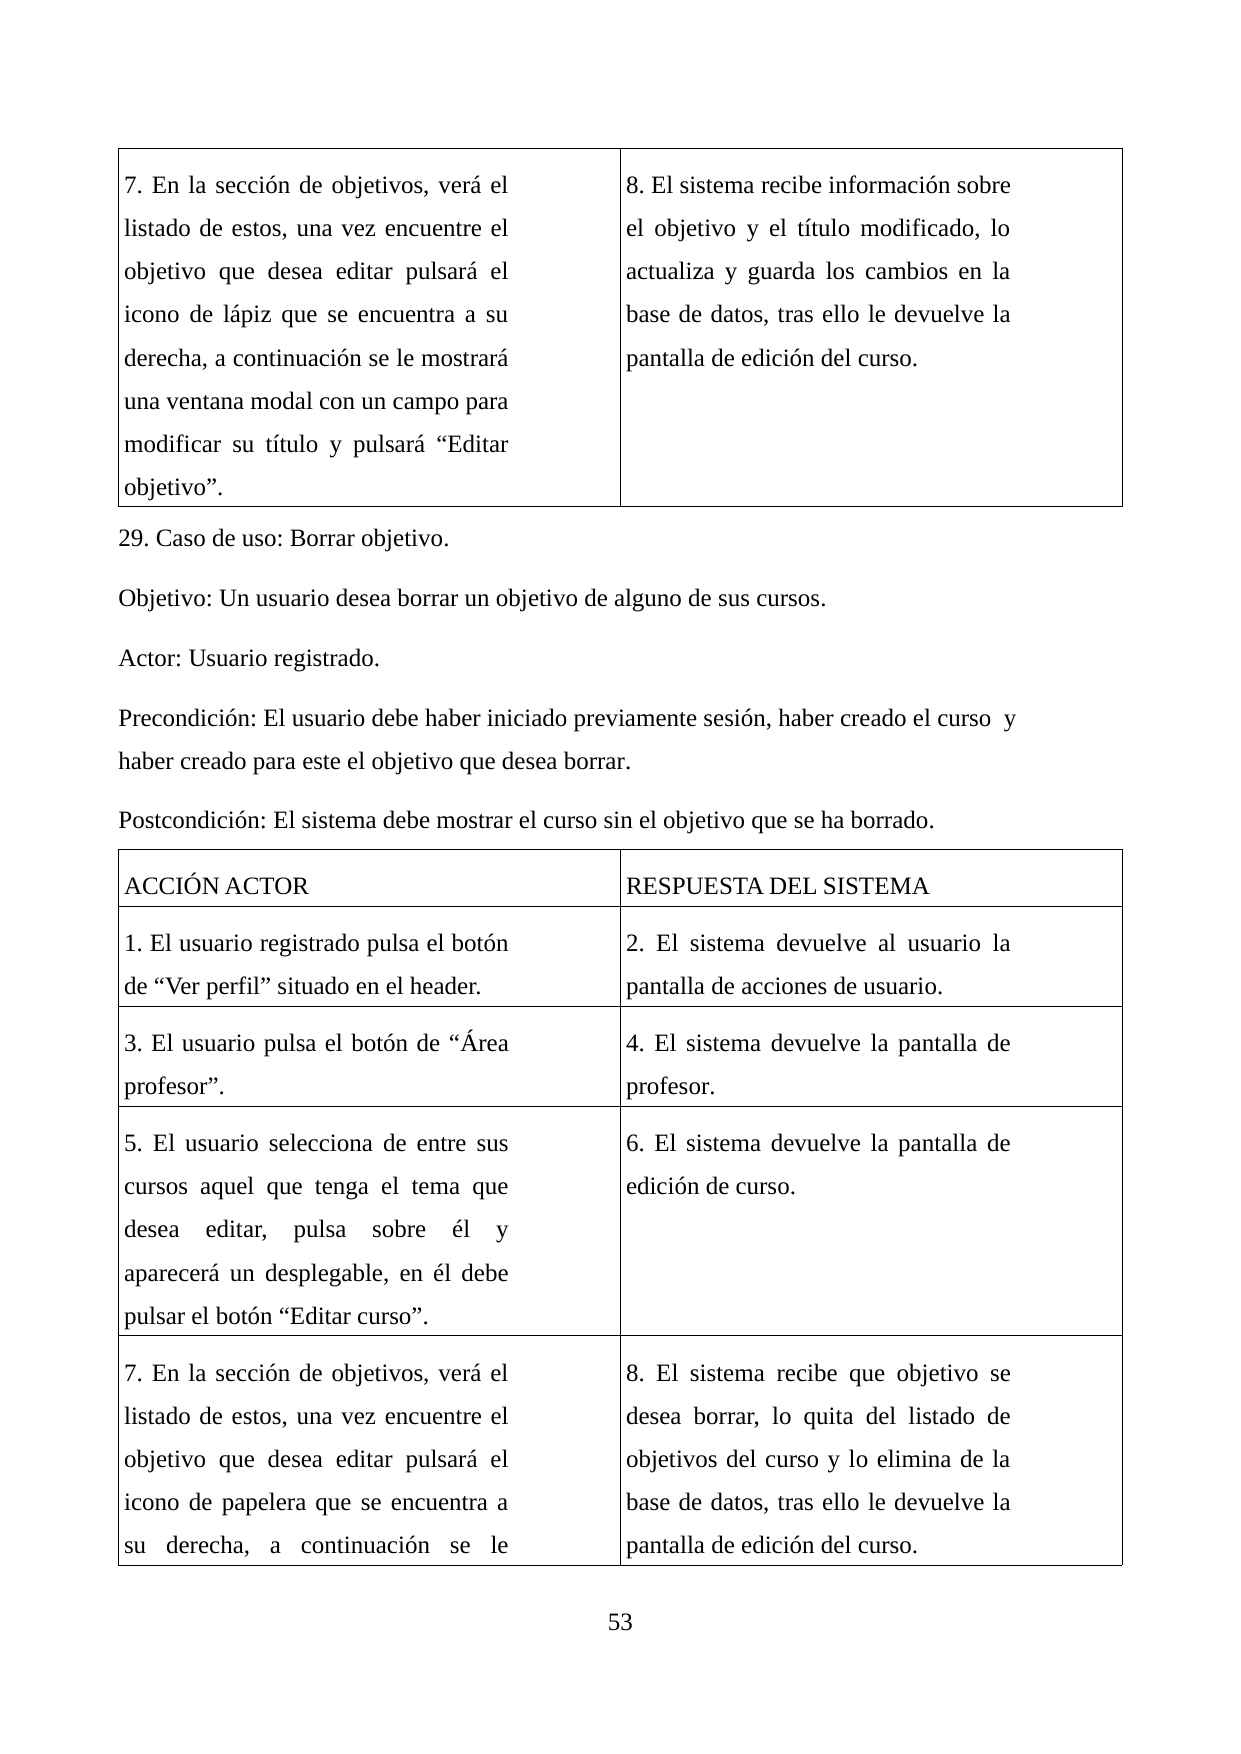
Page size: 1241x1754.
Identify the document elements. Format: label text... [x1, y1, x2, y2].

table_cell 7. En la sección de objetivos, verá el listado de estos, una vez encuentre el objetivo que desea editar pulsará el icono de papelera que se encuentra a su derecha, a continuación se le [119, 1336, 620, 1565]
table_cell 1. El usuario registrado pulsa el botón de “Ver perfil” situado en el header. [119, 907, 620, 1006]
text 29. Caso de uso: Borrar objetivo. [118, 523, 1017, 552]
table_cell 8. El sistema recibe que objetivo se desea borrar, lo quita del listado de objetivos del curso y lo elimina de la base de datos, tras ello le devuelve la pantalla de edición del curso. [621, 1336, 1122, 1565]
table_cell 5. El usuario selecciona de entre sus cursos aquel que tenga el tema que desea editar, pulsa sobre él y aparecerá un desplegable, en él debe pulsar el botón “Editar curso”. [119, 1107, 620, 1335]
table_header RESPUESTA DEL SISTEMA [621, 850, 1122, 906]
table_cell 6. El sistema devuelve la pantalla de edición de curso. [621, 1107, 1122, 1335]
table_cell 2. El sistema devuelve al usuario la pantalla de acciones de usuario. [621, 907, 1122, 1006]
text Objetivo: Un usuario desea borrar un objetivo de alguno de sus cursos. [118, 583, 1017, 612]
table_cell 4. El sistema devuelve la pantalla de profesor. [621, 1007, 1122, 1106]
text Postcondición: El sistema debe mostrar el curso sin el objetivo que se ha borrado. [118, 806, 1017, 834]
text Precondición: El usuario debe haber iniciado previamente sesión, haber creado el curso y haber creado para este el objetivo que desea borrar. [118, 703, 1017, 774]
table_cell 7. En la sección de objetivos, verá el listado de estos, una vez encuentre el objetivo que desea editar pulsará el icono de lápiz que se encuentra a su derecha, a continuación se le mostrará una ventana modal con un campo para modificar su título y pulsará “Editar objetivo”. [119, 149, 620, 506]
text Actor: Usuario registrado. [118, 643, 1017, 672]
table_header ACCIÓN ACTOR [119, 850, 620, 906]
table_cell 3. El usuario pulsa el botón de “Área profesor”. [119, 1007, 620, 1106]
table_cell 8. El sistema recibe información sobre el objetivo y el título modificado, lo actualiza y guarda los cambios en la base de datos, tras ello le devuelve la pantalla de edición del curso. [621, 149, 1122, 506]
